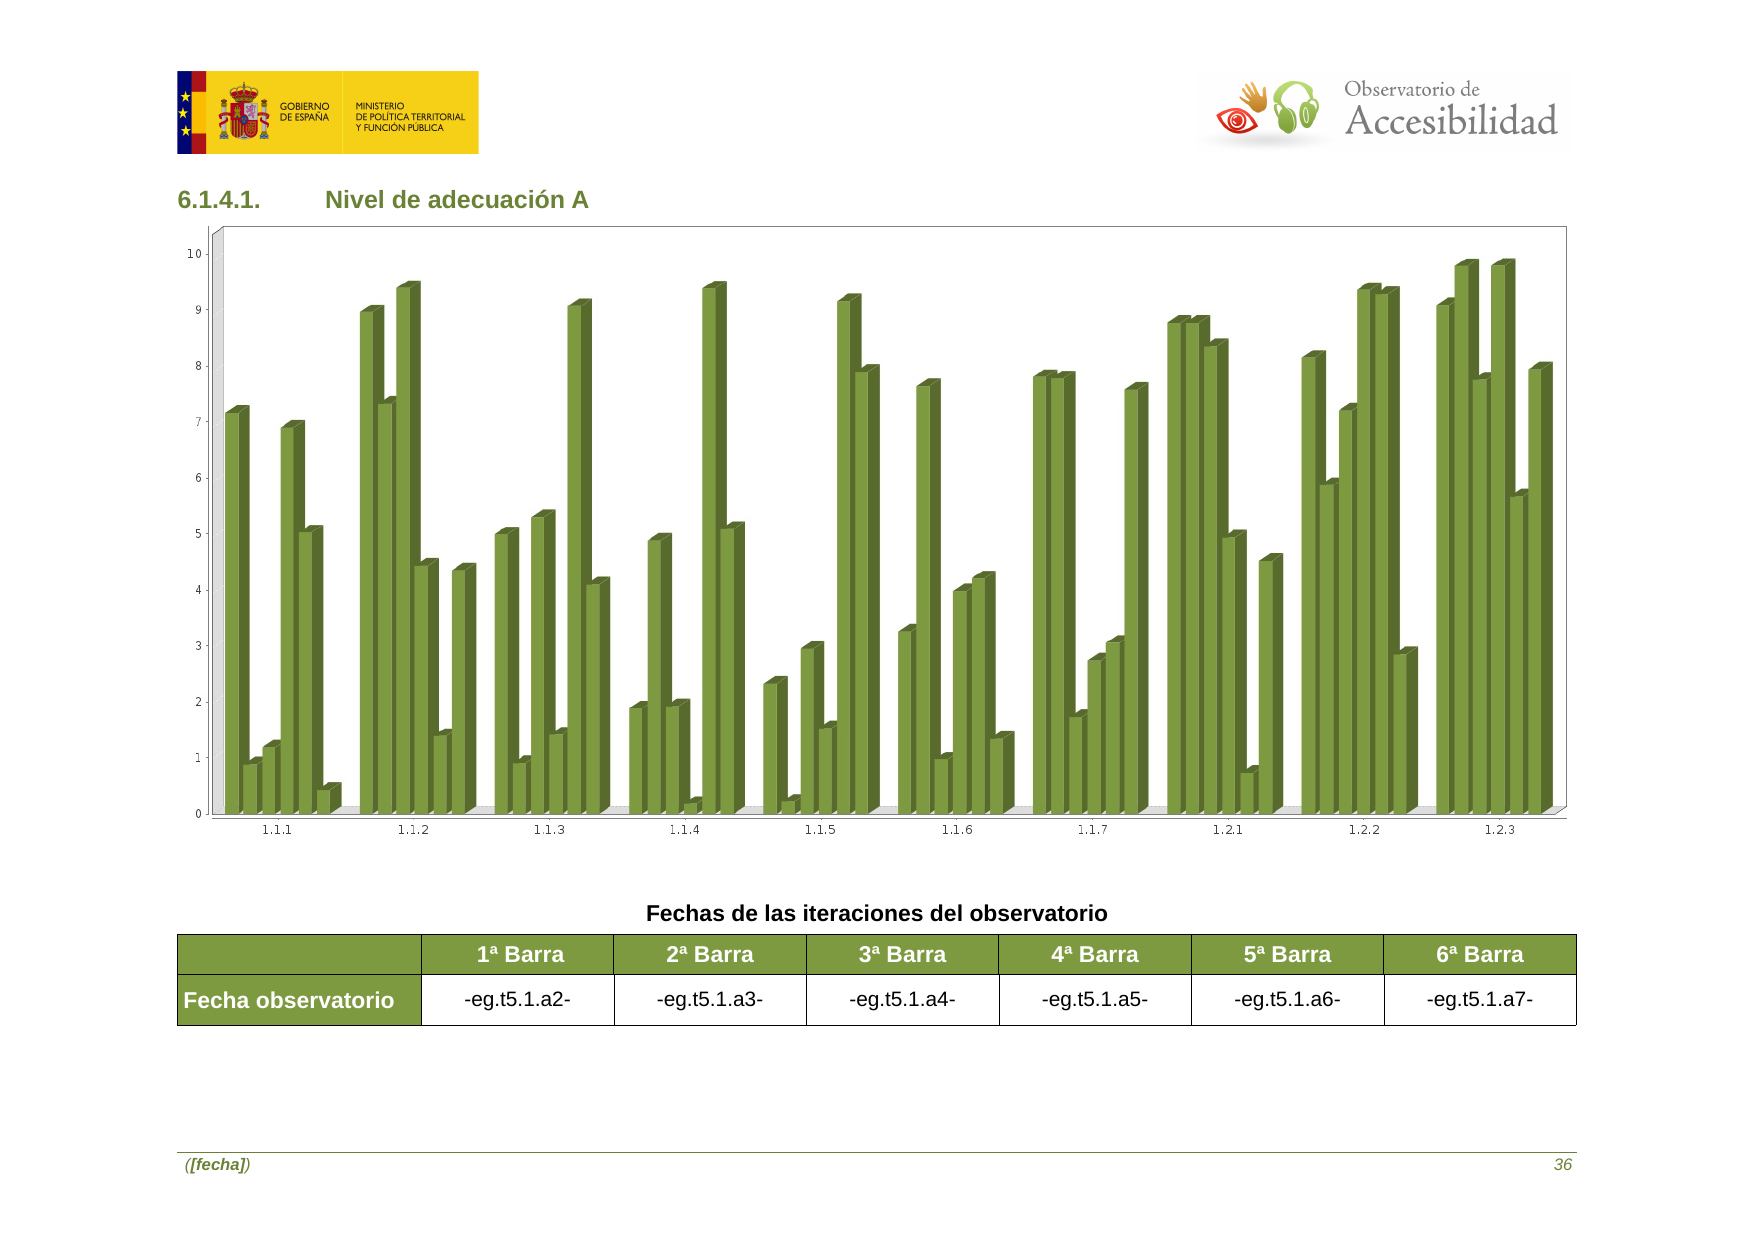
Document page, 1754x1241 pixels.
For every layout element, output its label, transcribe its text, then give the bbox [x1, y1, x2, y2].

table_header 3ª Barra [807, 935, 998, 974]
table_cell -eg.t5.1.a2- [422, 975, 614, 1025]
table_cell -eg.t5.1.a6- [1192, 975, 1384, 1025]
picture [177, 71, 479, 154]
table_header 5ª Barra [1192, 935, 1383, 974]
table_cell -eg.t5.1.a4- [807, 975, 999, 1025]
table_cell -eg.t5.1.a7- [1385, 975, 1576, 1025]
table_header 1ª Barra [422, 935, 613, 974]
picture [1196, 72, 1572, 154]
table_header 2ª Barra [614, 935, 806, 974]
table_cell -eg.t5.1.a3- [615, 975, 806, 1025]
table_header 4ª Barra [999, 935, 1191, 974]
text Fechas de las iteraciones del observatorio [177, 900, 1577, 926]
table_cell -eg.t5.1.a5- [1000, 975, 1191, 1025]
table_header 6ª Barra [1384, 935, 1576, 974]
subtitle Nivel de adecuación A [177, 185, 1577, 214]
table_cell Fecha observatorio [178, 975, 421, 1025]
table_header [178, 935, 421, 974]
picture [177, 216, 1577, 842]
